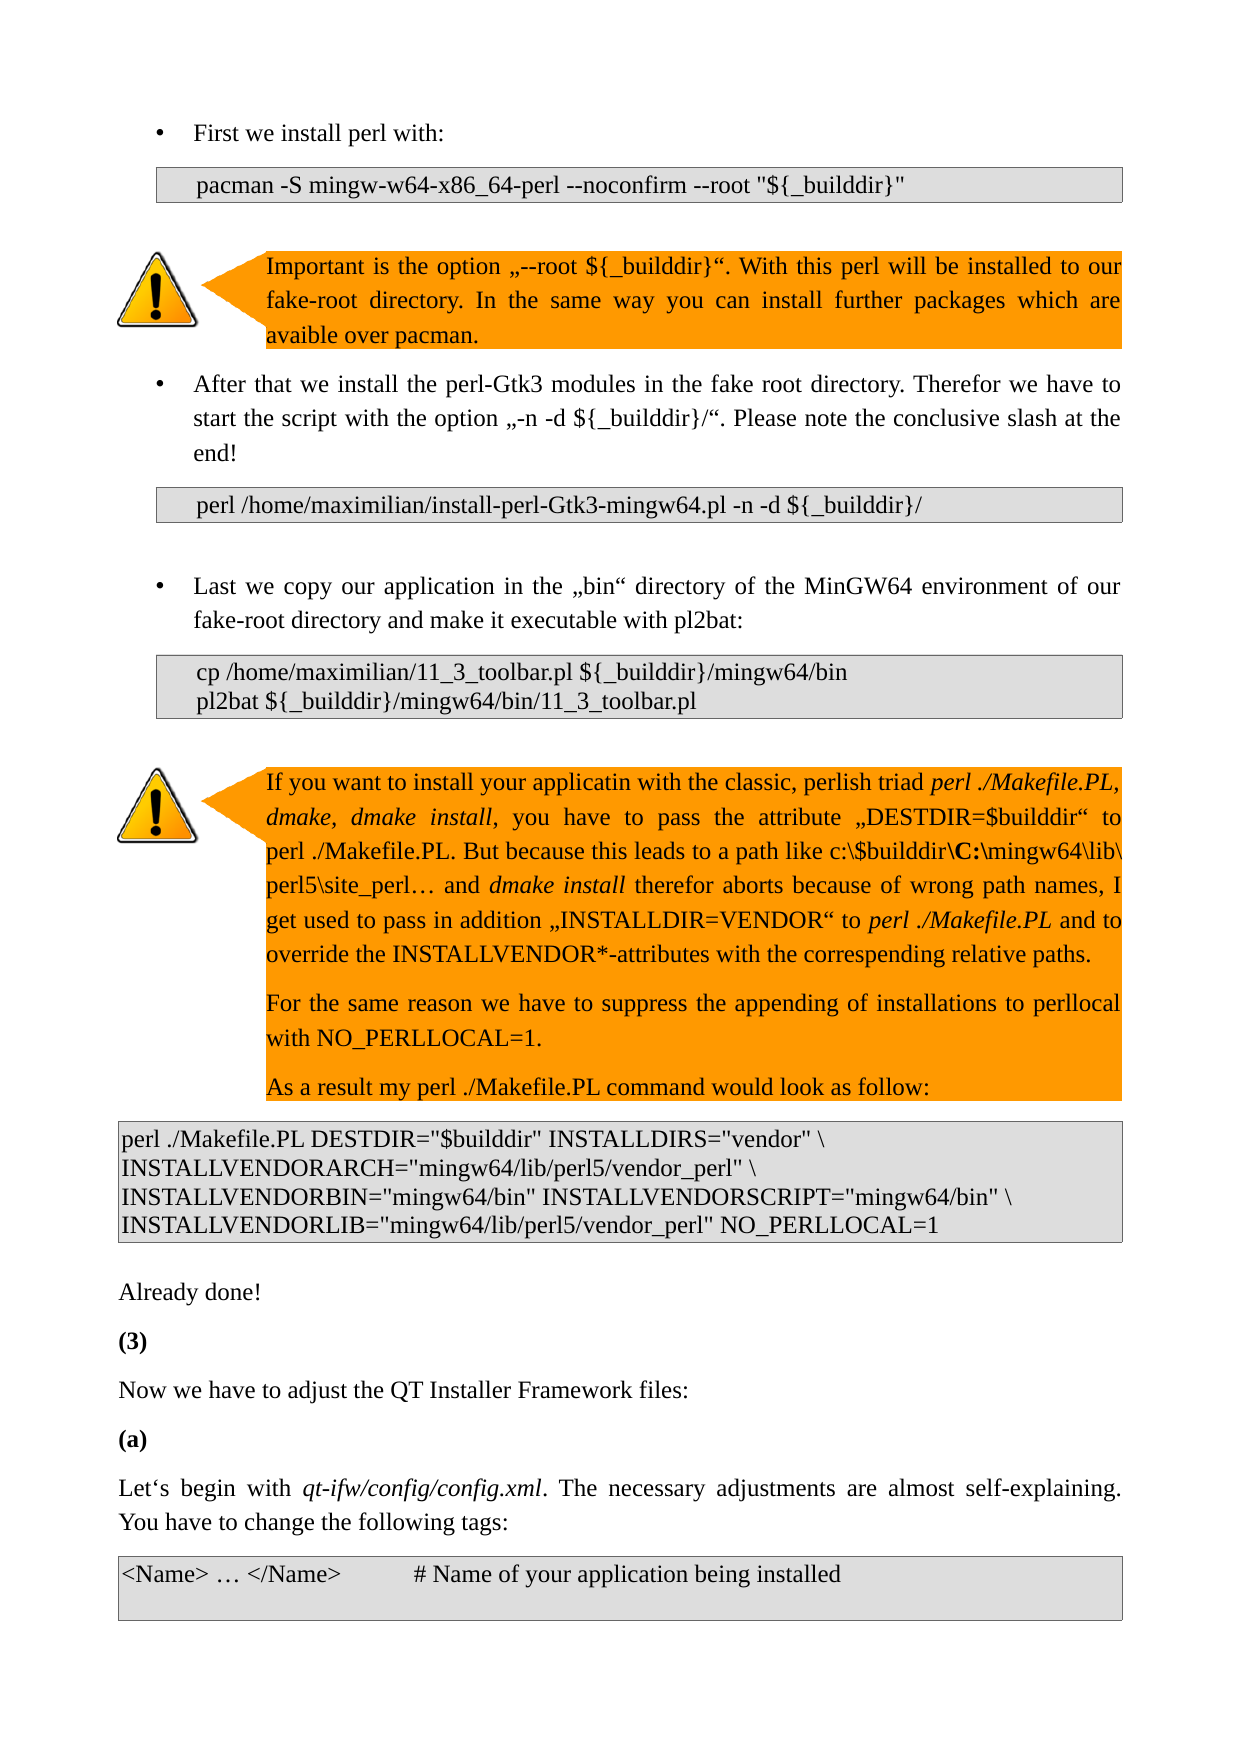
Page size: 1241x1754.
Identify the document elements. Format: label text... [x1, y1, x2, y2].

list pacman -S mingw-w64-x86_64-perl --noconfirm --root "${_builddir}" [157, 168, 1122, 202]
list perl /home/maximilian/install-perl-Gtk3-mingw64.pl -n -d ${_builddir}/ [157, 488, 1122, 522]
text Let‘s begin with qt-ifw/config/config.xml. The necessary adjustments are almost self-explaining. You have to change the following tags: [118, 1473, 1122, 1536]
list First we install perl with: [156, 118, 1122, 147]
text Important is the option „--root ${_builddir}“. With this perl will be installed to our fake-root directory. In the same way you can install further packages which are avaible over pacman. [266, 251, 1122, 349]
list cp /home/maximilian/11_3_toolbar.pl ${_builddir}/mingw64/bin pl2bat ${_builddir}/mingw64/bin/11_3_toolbar.pl [157, 656, 1122, 718]
list After that we install the perl-Gtk3 modules in the fake root directory. Therefor we have to start the script with the option „-n -d ${_builddir}/“. Please note the conclusive slash at the end! [156, 369, 1122, 467]
text Now we have to adjust the QT Installer Framework files: [118, 1375, 1122, 1403]
picture [117, 767, 270, 844]
text <Name> … </Name> # Name of your application being installed [119, 1557, 1122, 1585]
text As a result my perl ./Makefile.PL command would look as follow: [266, 1072, 1122, 1101]
text (3) [118, 1326, 1122, 1354]
text For the same reason we have to suppress the appending of installations to perllocal with NO_PERLLOCAL=1. [266, 988, 1122, 1052]
list Last we copy our application in the „bin“ directory of the MinGW64 environment of our fake-root directory and make it executable with pl2bat: [156, 571, 1122, 634]
text perl ./Makefile.PL DESTDIR="$builddir" INSTALLDIRS="vendor" \ INSTALLVENDORARCH="mingw64/lib/perl5/vendor_perl" \ INSTALLVENDORBIN="mingw64/bin" INSTALLVENDORSCRIPT="mingw64/bin" \ INSTALLVENDORLIB="mingw64/lib/perl5/vendor_perl" NO_PERLLOCAL=1 [119, 1122, 1122, 1242]
text If you want to install your applicatin with the classic, perlish triad perl ./Makefile.PL, dmake, dmake install, you have to pass the attribute „DESTDIR=$builddir“ to perl ./Makefile.PL. But because this leads to a path like c:\$builddir\C:\mingw64\lib\perl5\site_perl… and dmake install therefor aborts because of wrong path names, I get used to pass in addition „INSTALLDIR=VENDOR“ to perl ./Makefile.PL and to override the INSTALLVENDOR*-attributes with the correspending relative paths. [266, 767, 1122, 968]
text (a) [118, 1424, 1122, 1453]
text Already done! [118, 1243, 1122, 1305]
picture [117, 251, 270, 328]
